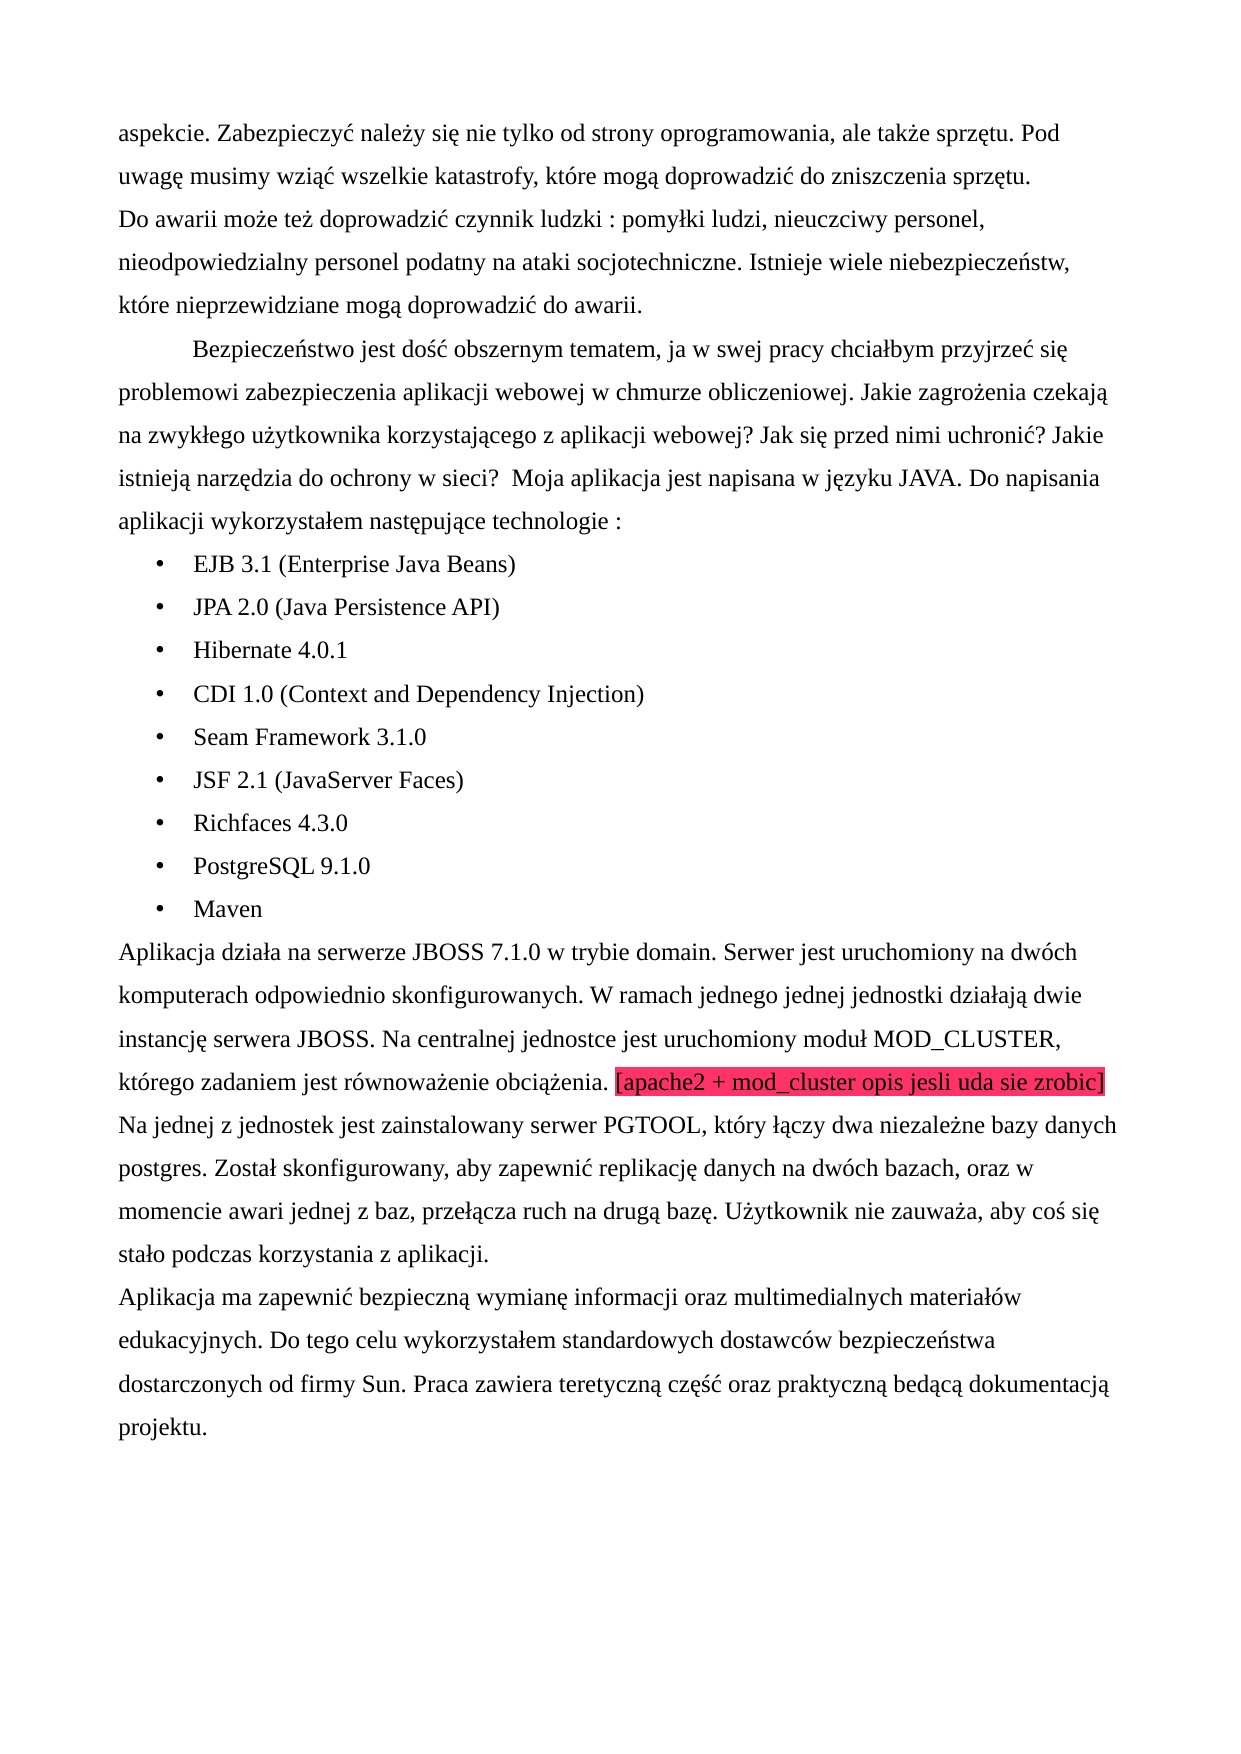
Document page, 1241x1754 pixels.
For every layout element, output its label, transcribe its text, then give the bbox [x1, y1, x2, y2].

text Do awarii może też doprowadzić czynnik ludzki : pomyłki ludzi, nieuczciwy personel, nieodpowiedzialny personel podatny na ataki socjotechniczne. Istnieje wiele niebezpieczeństw, które nieprzewidziane mogą doprowadzić do awarii. [118, 204, 1122, 319]
text Bezpieczeństwo jest dość obszernym tematem, ja w swej pracy chciałbym przyjrzeć się problemowi zabezpieczenia aplikacji webowej w chmurze obliczeniowej. Jakie zagrożenia czekają na zwykłego użytkownika korzystającego z aplikacji webowej? Jak się przed nimi uchronić? Jakie istnieją narzędzia do ochrony w sieci? Moja aplikacja jest napisana w języku JAVA. Do napisania aplikacji wykorzystałem następujące technologie : [118, 334, 1122, 535]
list Seam Framework 3.1.0 [156, 722, 1122, 751]
list EJB 3.1 (Enterprise Java Beans) [156, 549, 1122, 578]
list JPA 2.0 (Java Persistence API) [156, 592, 1122, 621]
list CDI 1.0 (Context and Dependency Injection) [156, 679, 1122, 707]
text Aplikacja ma zapewnić bezpieczną wymianę informacji oraz multimedialnych materiałów edukacyjnych. Do tego celu wykorzystałem standardowych dostawców bezpieczeństwa dostarczonych od firmy Sun. Praca zawiera teretyczną część oraz praktyczną bedącą dokumentacją projektu. [118, 1282, 1122, 1441]
list Hibernate 4.0.1 [156, 636, 1122, 664]
list Richfaces 4.3.0 [156, 808, 1122, 837]
text Aplikacja działa na serwerze JBOSS 7.1.0 w trybie domain. Serwer jest uruchomiony na dwóch komputerach odpowiednio skonfigurowanych. W ramach jednego jednej jednostki działają dwie instancję serwera JBOSS. Na centralnej jednostce jest uruchomiony moduł MOD_CLUSTER, którego zadaniem jest równoważenie obciążenia. [apache2 + mod_cluster opis jesli uda sie zrobic] [118, 937, 1122, 1096]
text Na jednej z jednostek jest zainstalowany serwer PGTOOL, który łączy dwa niezależne bazy danych postgres. Został skonfigurowany, aby zapewnić replikację danych na dwóch bazach, oraz w momencie awari jednej z baz, przełącza ruch na drugą bazę. Użytkownik nie zauważa, aby coś się stało podczas korzystania z aplikacji. [118, 1110, 1122, 1268]
list PostgreSQL 9.1.0 [156, 851, 1122, 880]
list Maven [156, 894, 1122, 923]
text aspekcie. Zabezpieczyć należy się nie tylko od strony oprogramowania, ale także sprzętu. Pod uwagę musimy wziąć wszelkie katastrofy, które mogą doprowadzić do zniszczenia sprzętu. [118, 118, 1122, 190]
list JSF 2.1 (JavaServer Faces) [156, 765, 1122, 794]
